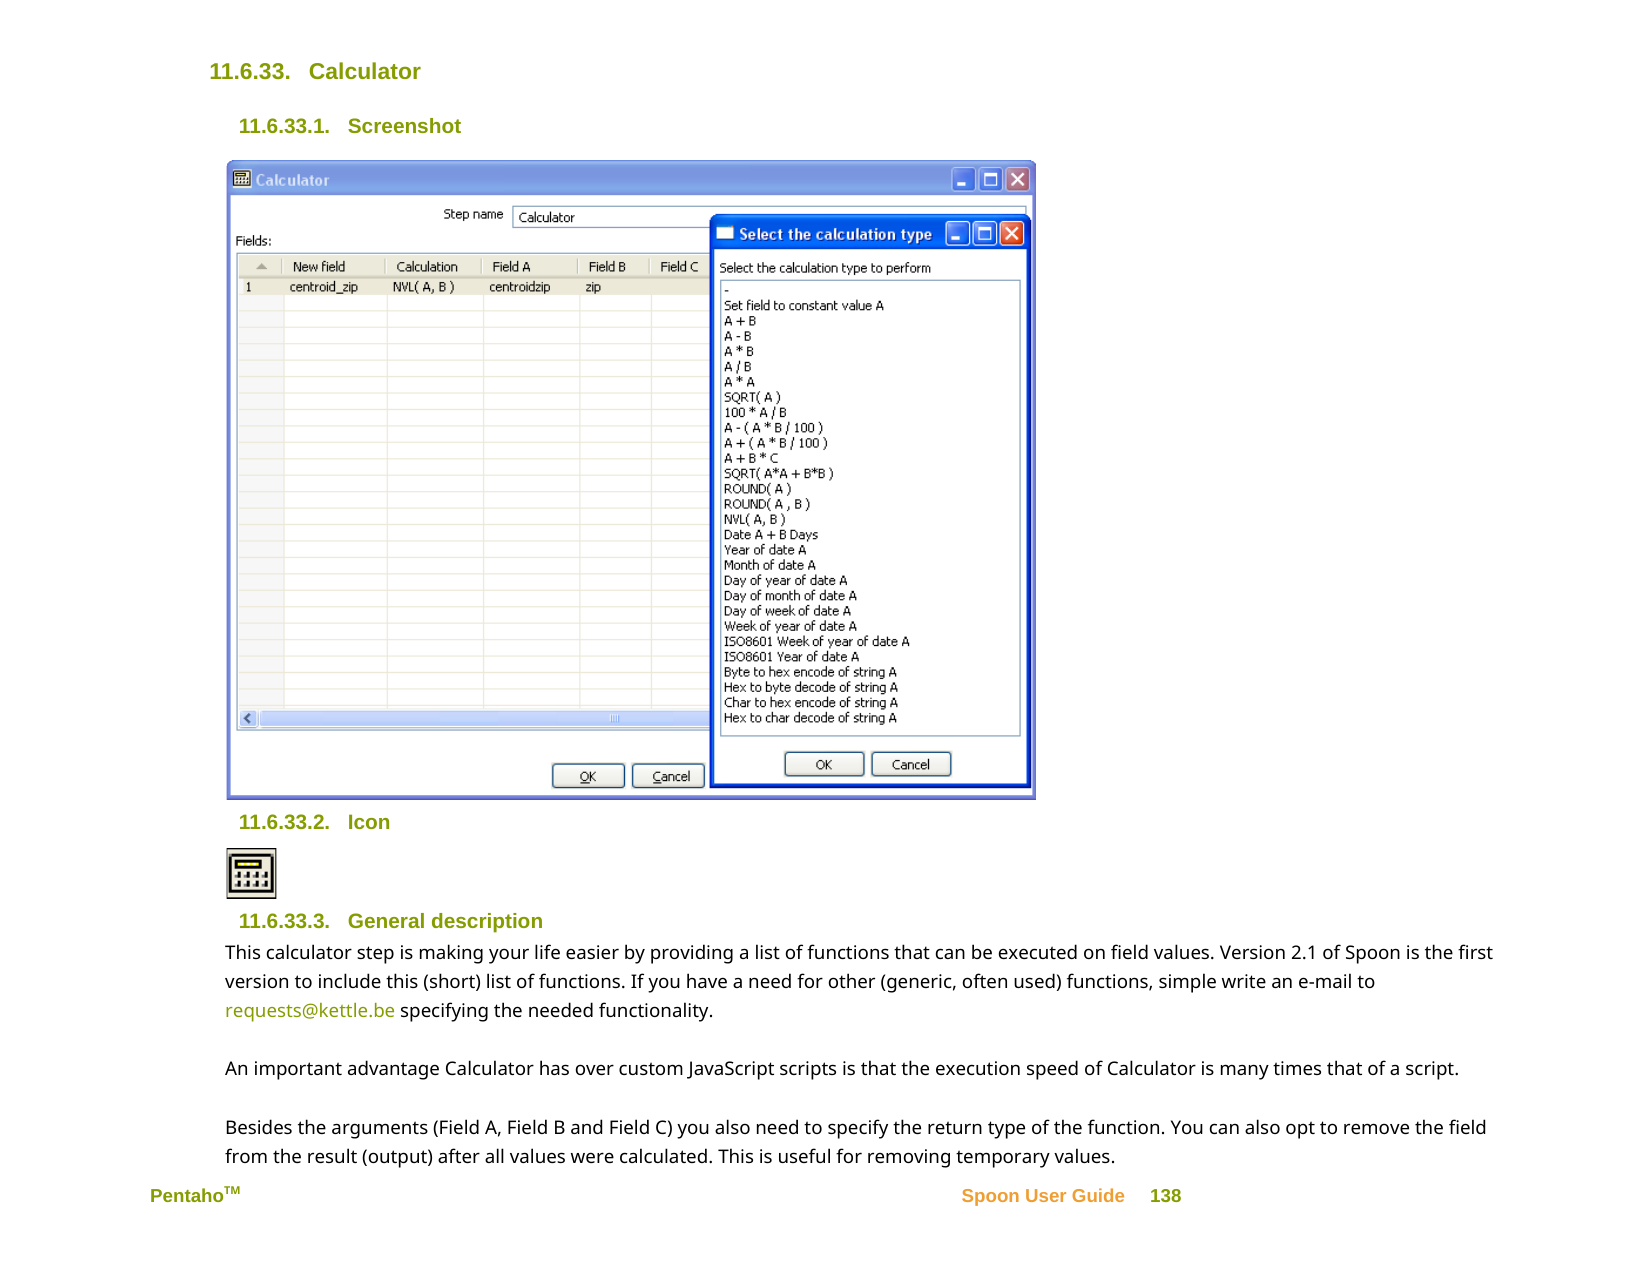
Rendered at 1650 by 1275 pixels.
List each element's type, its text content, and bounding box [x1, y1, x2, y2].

subtitle General description [225, 847, 1500, 935]
text Besides the arguments (Field A, Field B and Field C) you also need to specify the return type of the function. You can also opt to remove the field from the result (output) after all values were calculated. This is useful for removing temporary values. [225, 1111, 1500, 1169]
subtitle Screenshot [239, 106, 1500, 141]
picture [226, 848, 277, 899]
picture [226, 160, 1036, 800]
subtitle Calculator [209, 52, 1500, 87]
text This calculator step is making your life easier by providing a list of functions that can be executed on field values. Version 2.1 of Spoon is the first version to include this (short) list of functions. If you have a need for other (generic, often used) functions, simple write an e-mail to requests@kettle.be specifying the needed functionality. [225, 936, 1500, 1023]
text An important advantage Calculator has over custom JavaScript scripts is that the execution speed of Calculator is many times that of a script. [225, 1052, 1500, 1082]
subtitle Icon [239, 800, 1500, 836]
